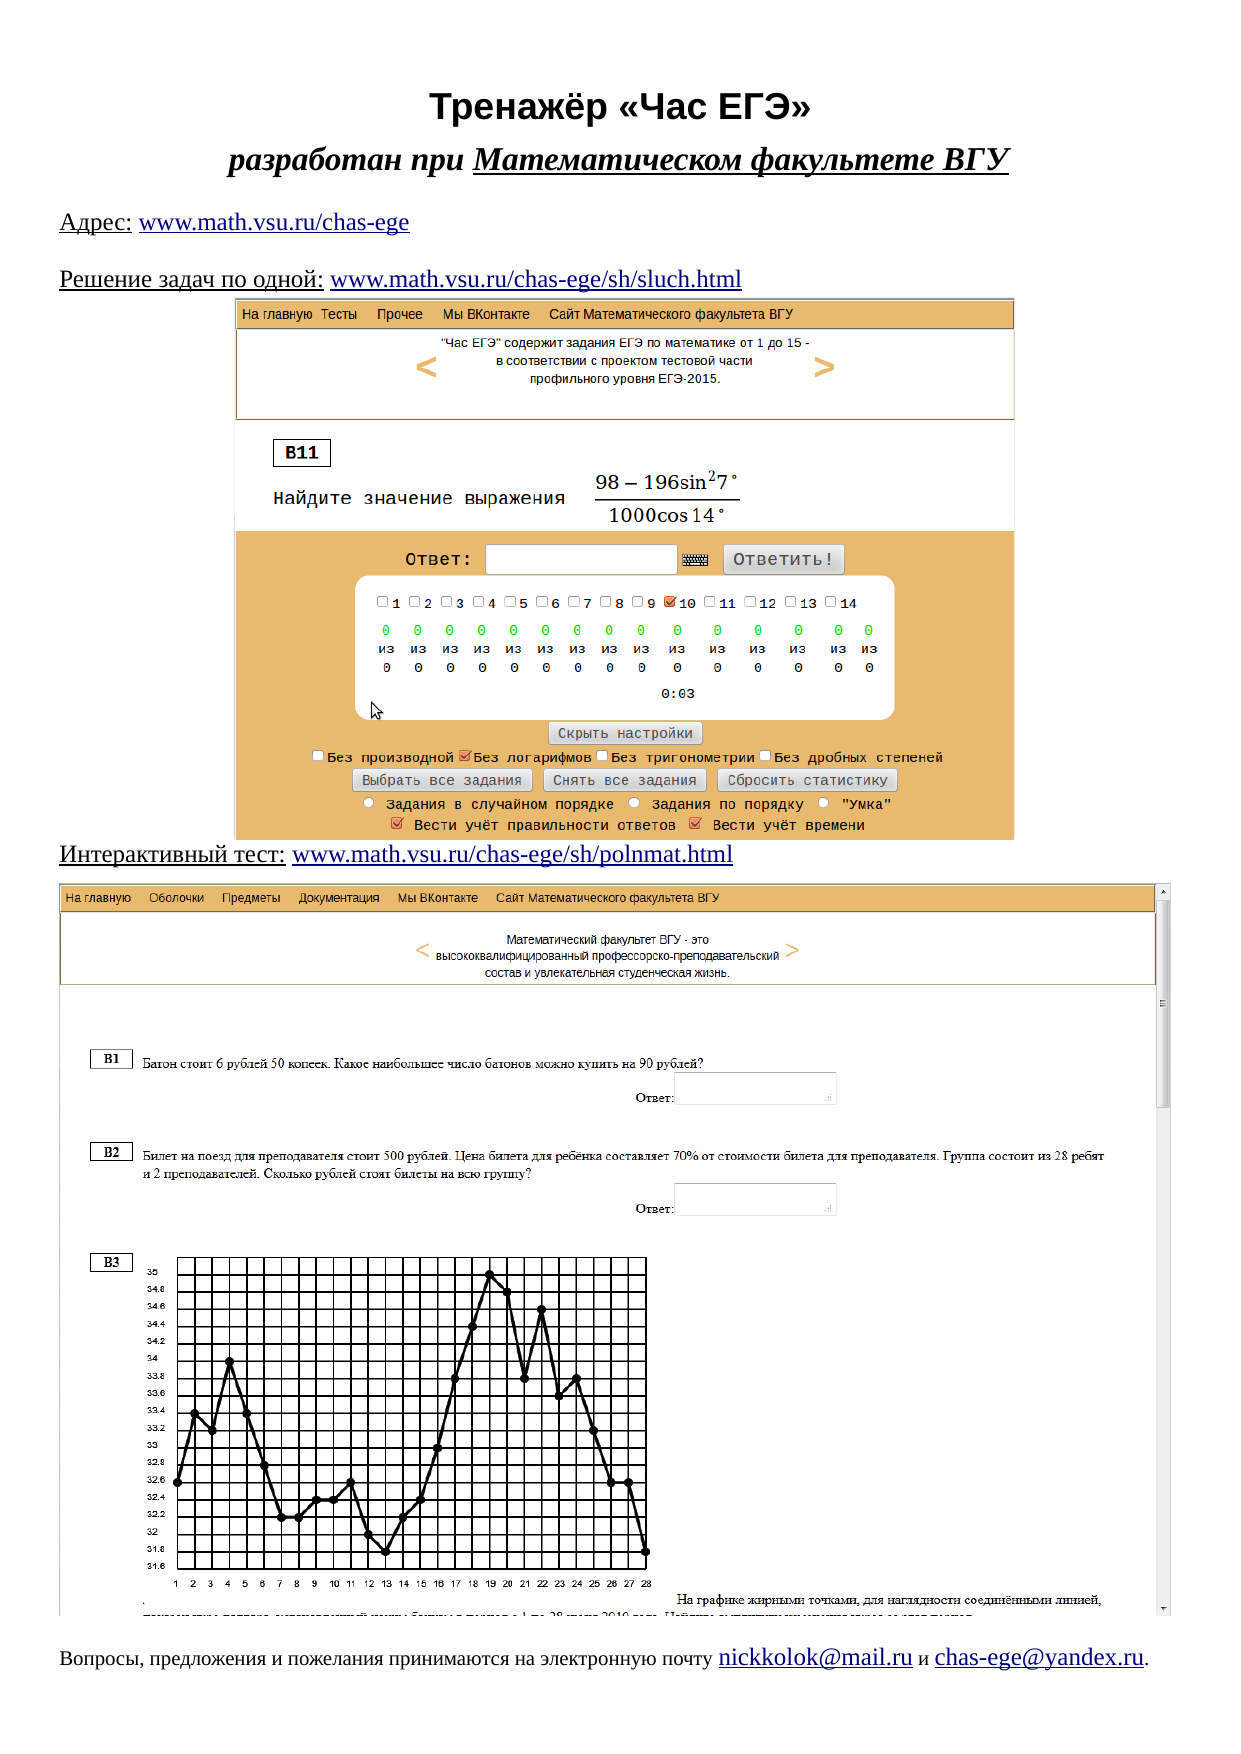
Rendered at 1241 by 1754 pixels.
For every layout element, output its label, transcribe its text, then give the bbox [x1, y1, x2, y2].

text разработан при Математическом факультете ВГУ [59, 140, 1181, 178]
text Адрес: www.math.vsu.ru/chas-ege [59, 207, 1181, 236]
title Тренажёр «Час ЕГЭ» [59, 84, 1181, 127]
text Решение задач по одной: www.math.vsu.ru/chas-ege/sh/sluch.html [59, 264, 1181, 293]
picture [59, 883, 1171, 1616]
picture [234, 297, 1015, 840]
text Интерактивный тест: www.math.vsu.ru/chas-ege/sh/polnmat.html [59, 839, 1181, 868]
text Вопросы, предложения и пожелания принимаются на электронную почту nickkolok@mail.ru и chas-ege@yandex.ru. [59, 1642, 1181, 1671]
